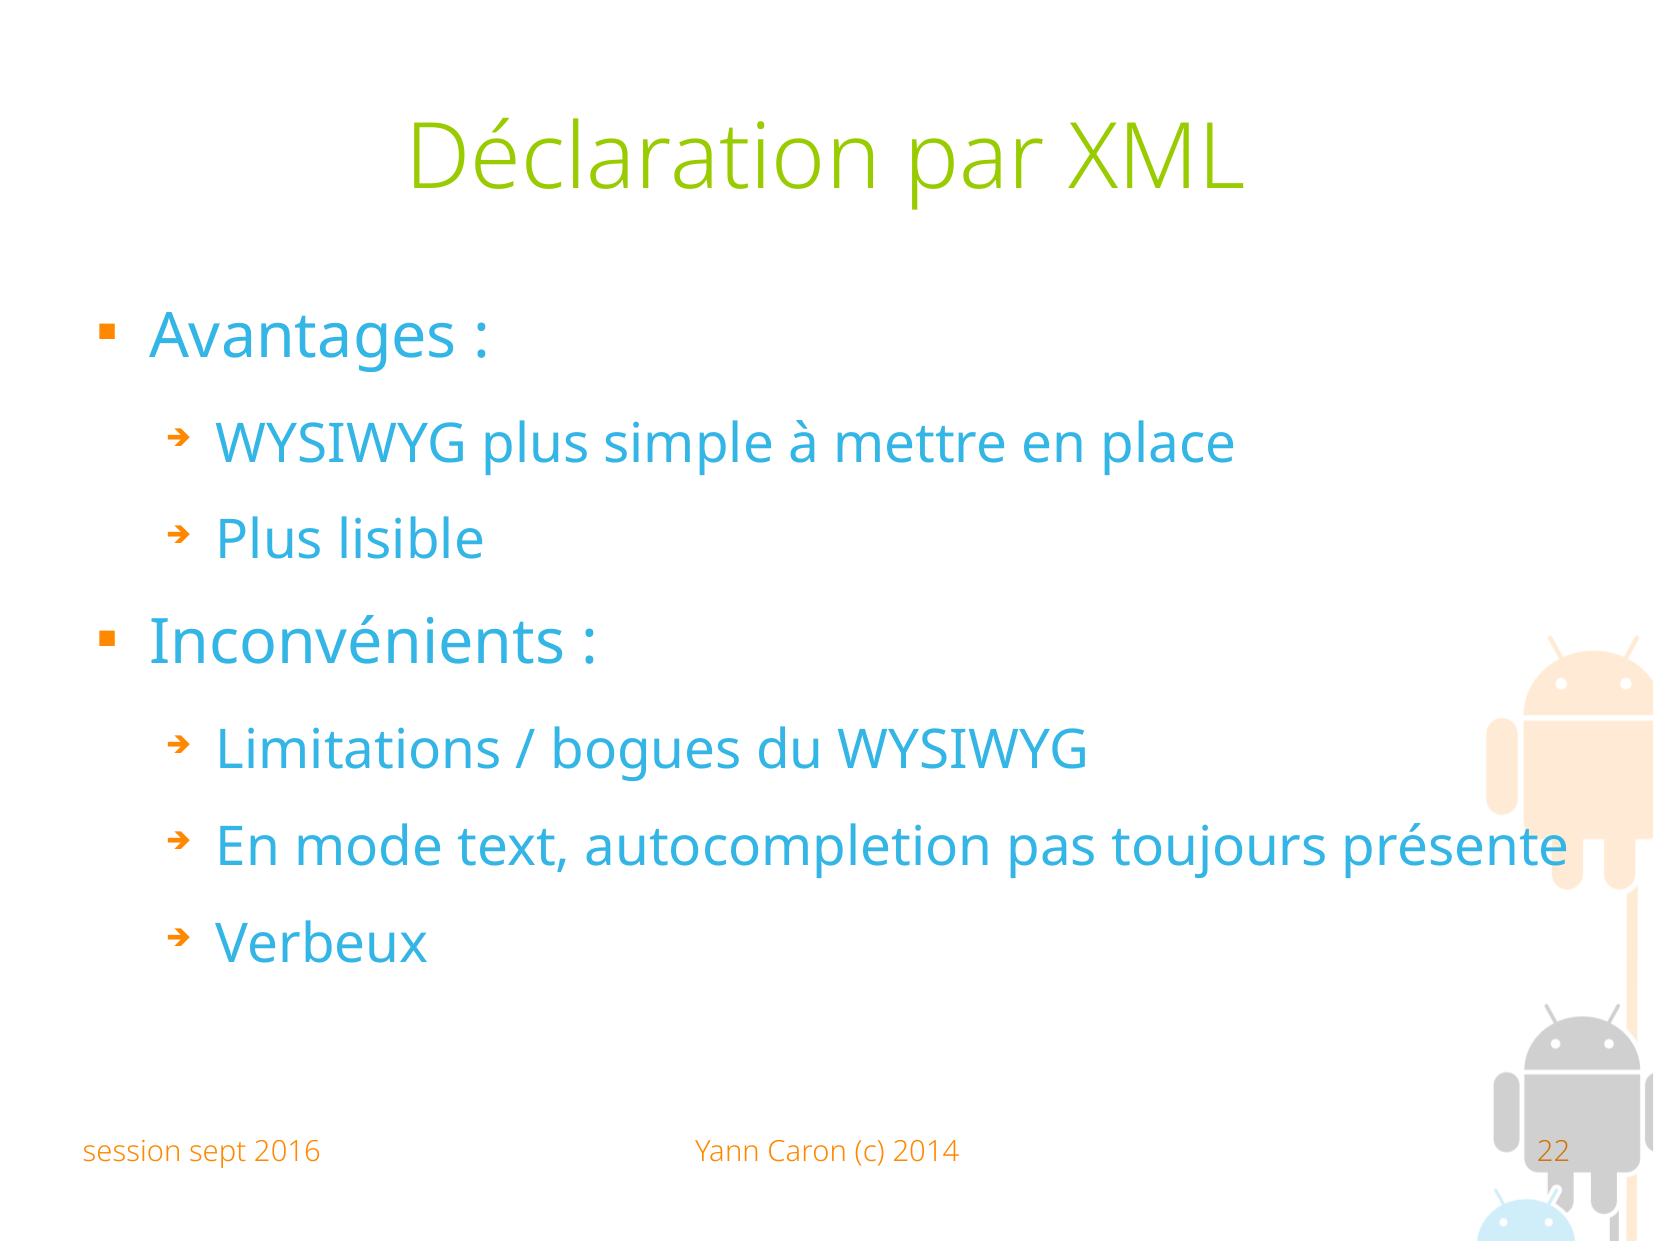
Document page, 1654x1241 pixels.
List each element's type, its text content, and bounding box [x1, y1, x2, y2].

title Déclaration par XML [82, 49, 1571, 257]
list Avantages : WYSIWYG plus simple à mettre en place Plus lisible Inconvénients : Limitations / bogues du WYSIWYG En mode text, autocompletion pas toujours présente Verbeux [82, 290, 1571, 1010]
picture [240, 423, 1654, 1241]
